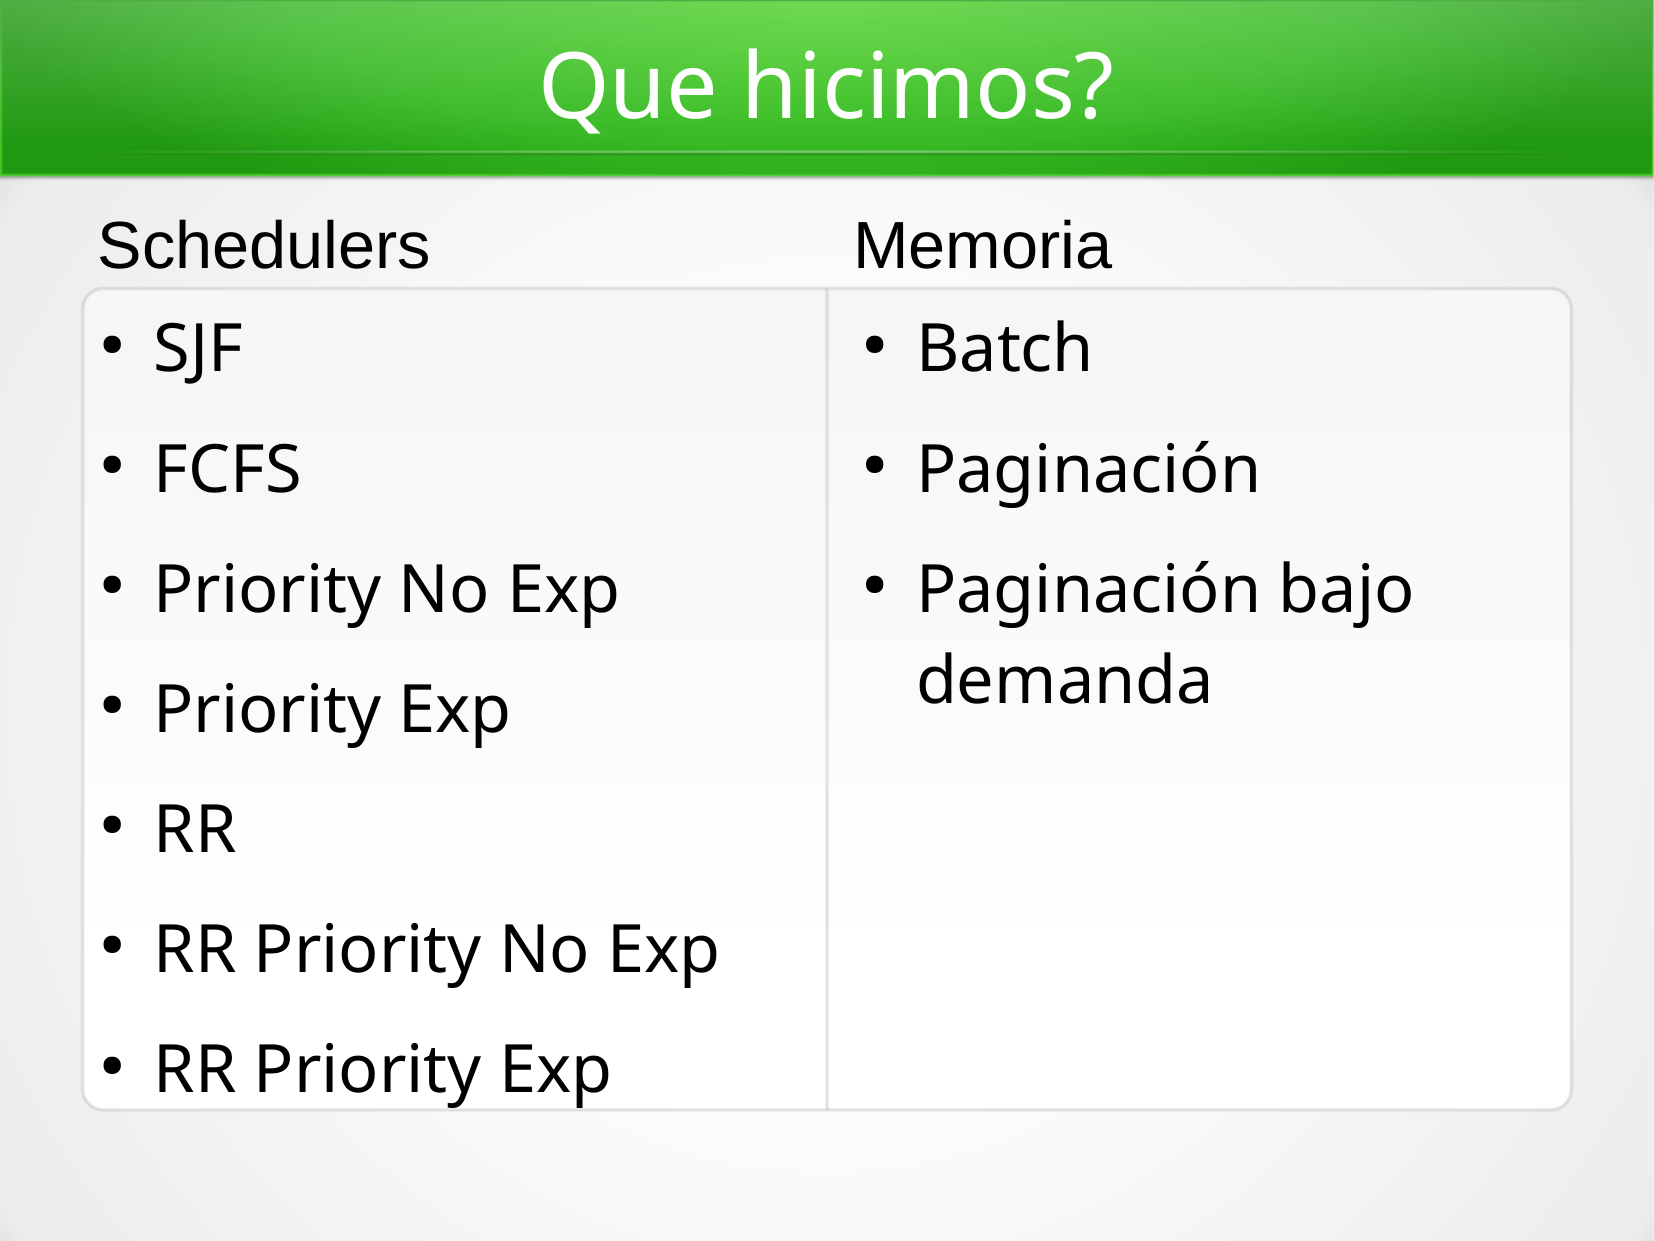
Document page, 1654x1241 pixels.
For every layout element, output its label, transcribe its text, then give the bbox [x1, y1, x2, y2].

list Batch Paginación Paginación bajo demanda [845, 300, 1572, 1205]
title Que hicimos? [82, 11, 1571, 154]
text_box Schedulers [82, 200, 780, 290]
list SJF FCFS Priority No Exp Priority Exp RR RR Priority No Exp RR Priority Exp [82, 300, 809, 1182]
text_box Memoria [838, 200, 1536, 290]
picture [0, 0, 1654, 1241]
